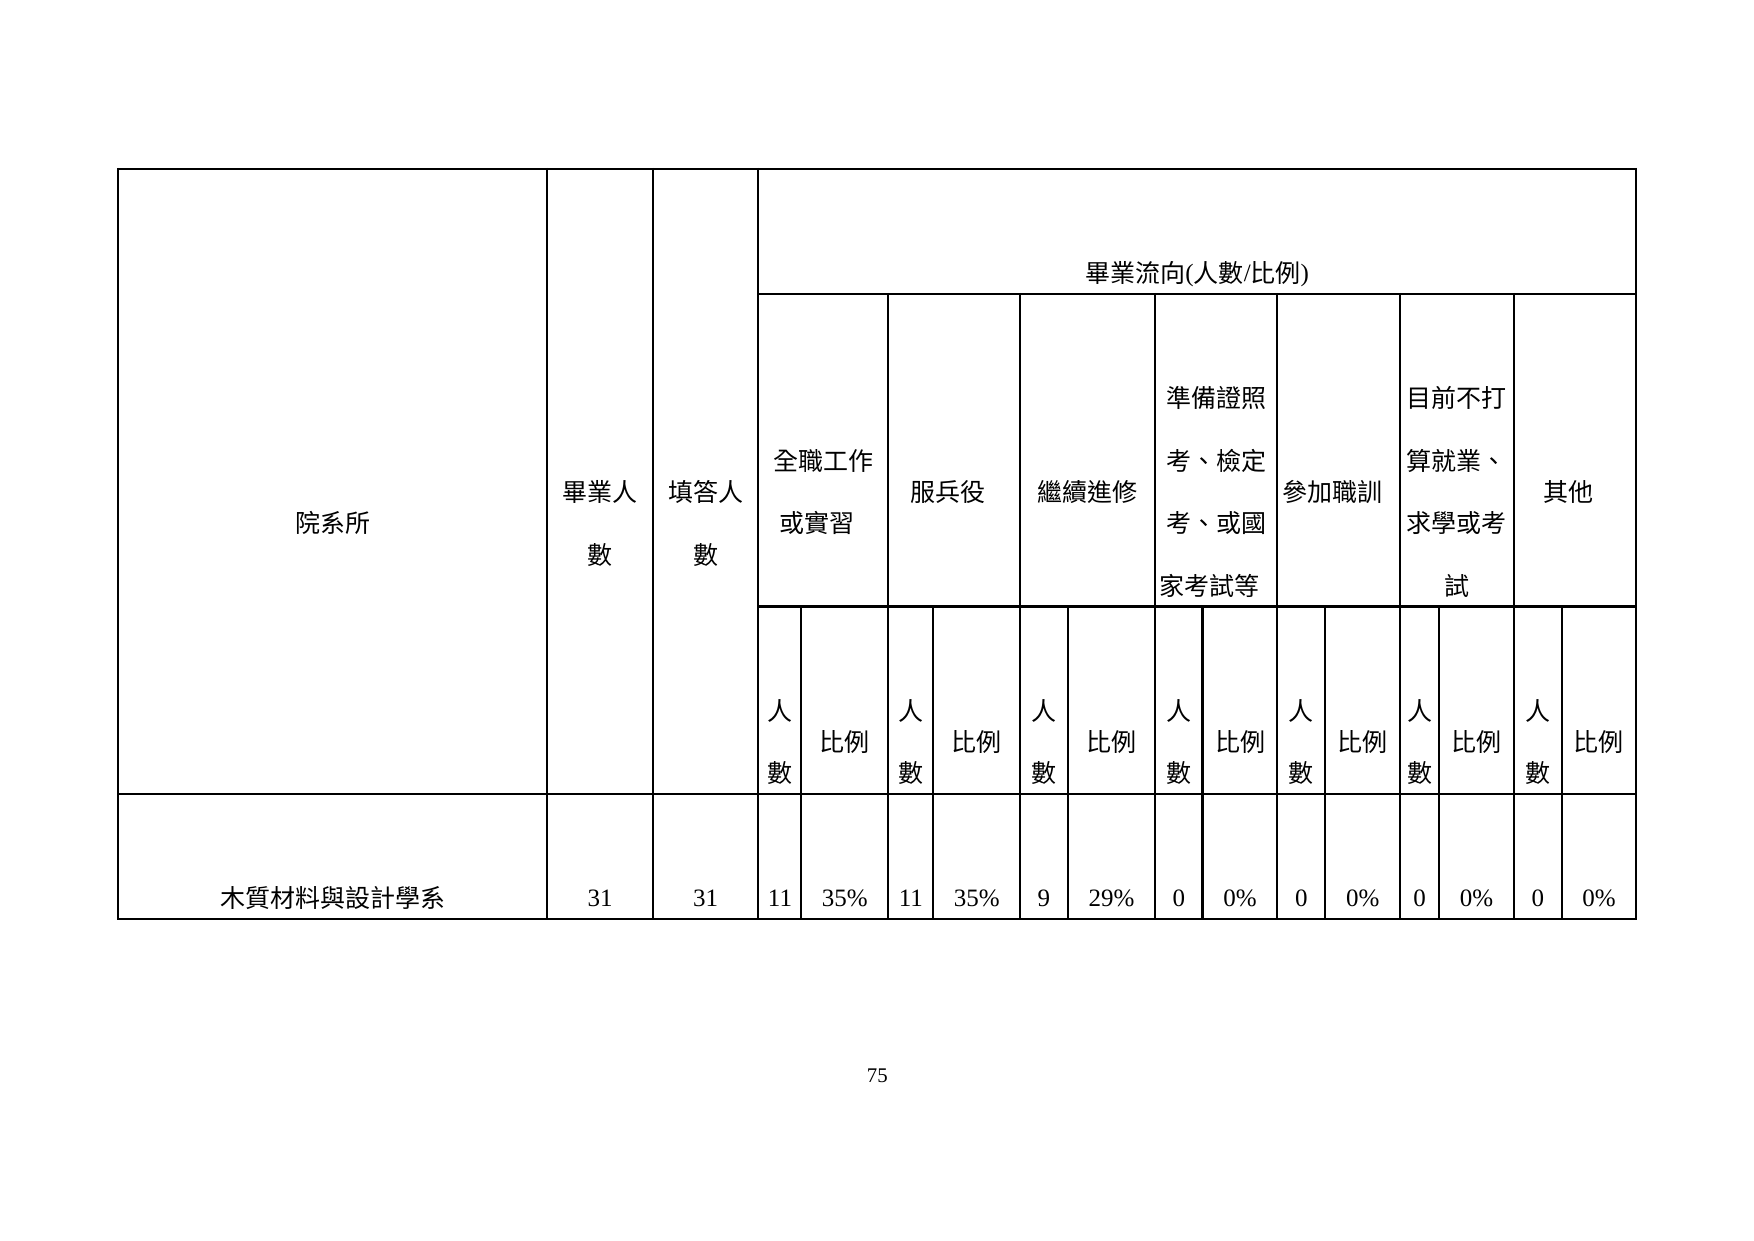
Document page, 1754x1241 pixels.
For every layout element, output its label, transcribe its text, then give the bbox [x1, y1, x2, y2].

table_cell 35% [802, 795, 887, 918]
table_cell 人數 [1278, 608, 1324, 793]
table_cell 31 [548, 795, 652, 918]
table_cell 人數 [1515, 608, 1561, 793]
table_cell 服兵役 [889, 295, 1019, 605]
table_cell 木質材料與設計學系 [119, 795, 546, 918]
table_cell 人數 [1021, 608, 1067, 793]
table_cell 人數 [1156, 608, 1201, 793]
table_header 院系所 [119, 170, 546, 793]
table_cell 11 [759, 795, 800, 918]
table_cell 0% [1204, 795, 1276, 918]
table_cell 目前不打算就業、求學或考試 [1401, 295, 1513, 605]
table_cell 31 [654, 795, 757, 918]
table_cell 29% [1069, 795, 1154, 918]
table_cell 0% [1563, 795, 1635, 918]
table_cell 比例 [1326, 608, 1399, 793]
table_cell 繼續進修 [1021, 295, 1154, 605]
table_cell 比例 [1069, 608, 1154, 793]
table_cell 0 [1156, 795, 1201, 918]
table_cell 準備證照考、檢定考、或國家考試等 [1156, 295, 1276, 605]
table_cell 0 [1515, 795, 1561, 918]
table_header 畢業人數 [548, 170, 652, 793]
table_cell 其他 [1515, 295, 1635, 605]
table_header 畢業流向(人數/比例) [759, 170, 1635, 293]
table_cell 人數 [1401, 608, 1438, 793]
table_cell 人數 [759, 608, 800, 793]
table_cell 0% [1440, 795, 1513, 918]
table_cell 11 [889, 795, 932, 918]
table_cell 比例 [1563, 608, 1635, 793]
table_cell 0 [1401, 795, 1438, 918]
table_cell 人數 [889, 608, 932, 793]
table_cell 35% [934, 795, 1019, 918]
table_cell 比例 [934, 608, 1019, 793]
table_cell 比例 [1440, 608, 1513, 793]
table_cell 全職工作或實習 [759, 295, 887, 605]
table_cell 9 [1021, 795, 1067, 918]
table_cell 0% [1326, 795, 1399, 918]
table_cell 0 [1278, 795, 1324, 918]
table_cell 比例 [802, 608, 887, 793]
table_header 填答人數 [654, 170, 757, 793]
table_cell 比例 [1204, 608, 1276, 793]
table_cell 參加職訓 [1278, 295, 1399, 605]
